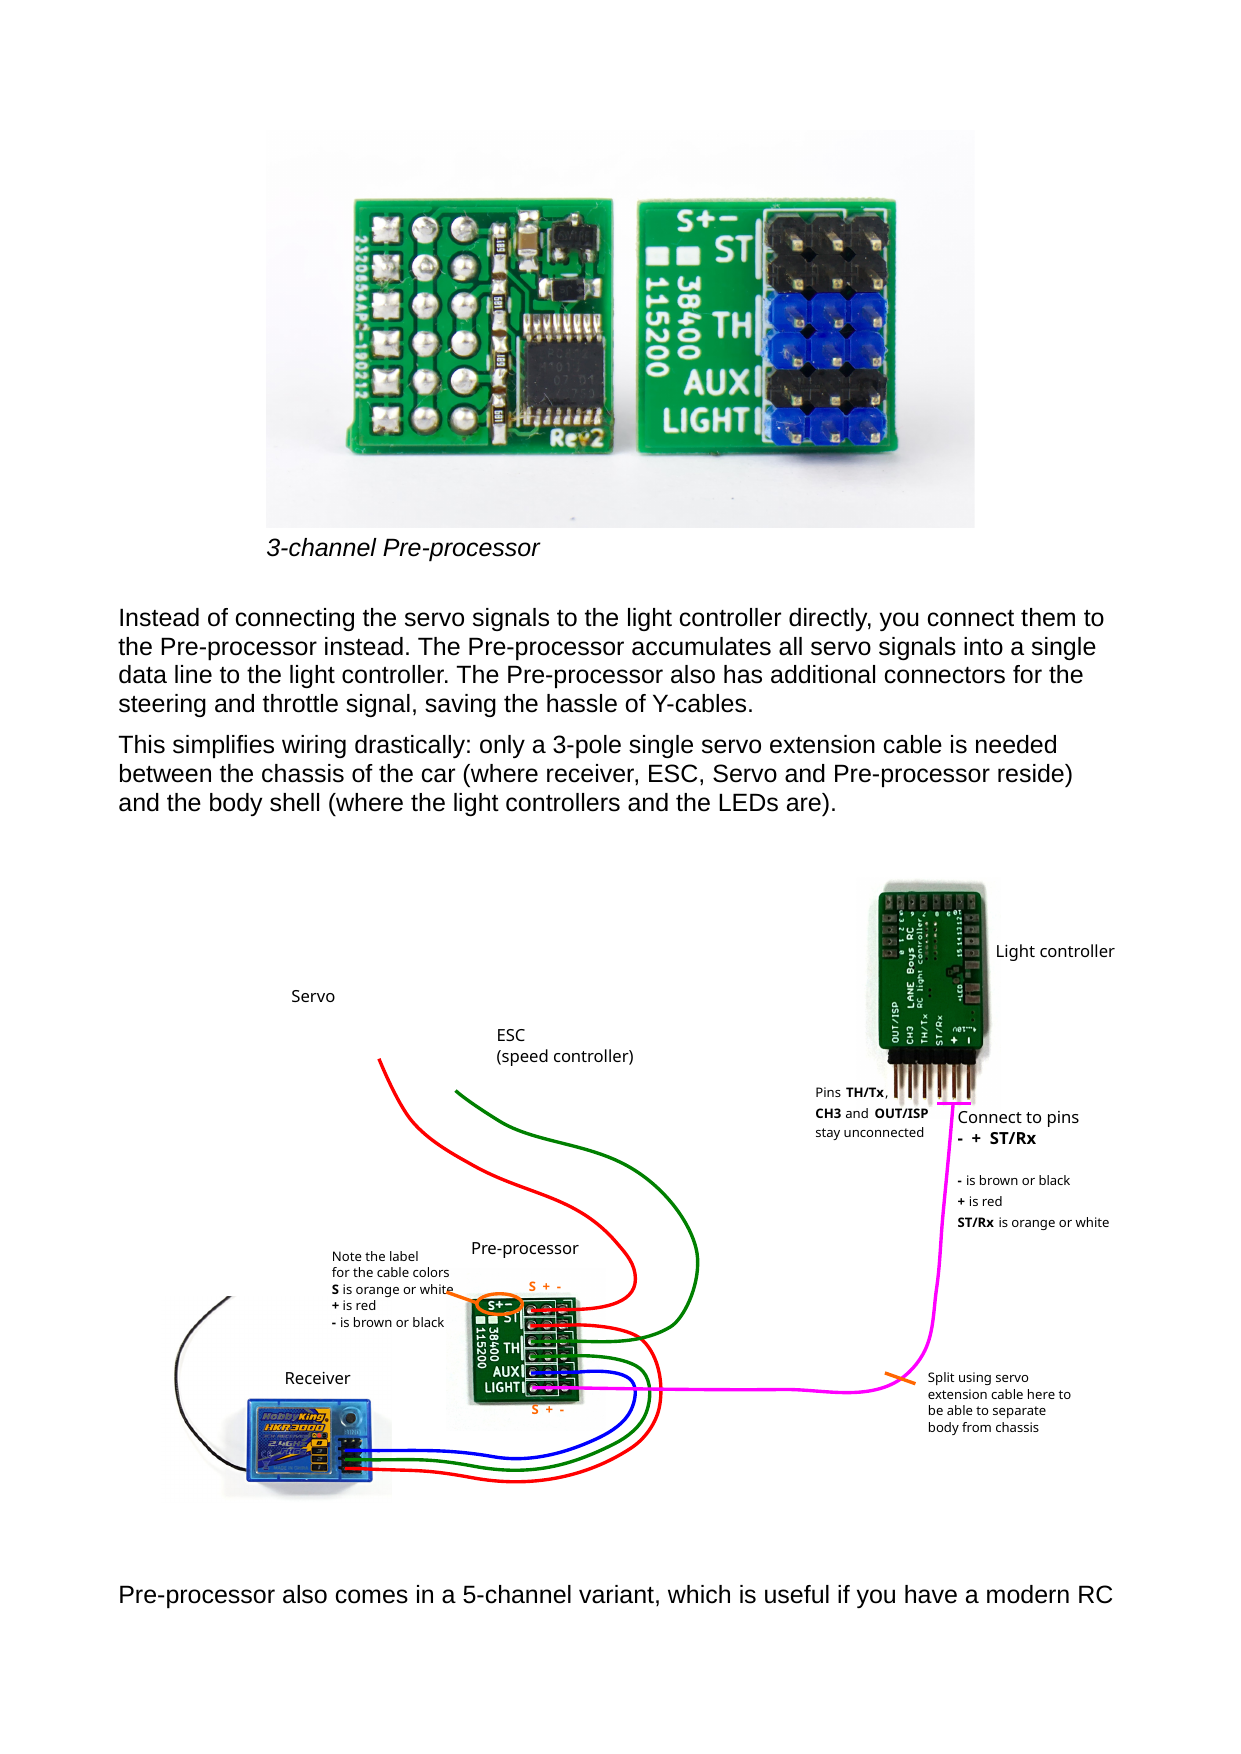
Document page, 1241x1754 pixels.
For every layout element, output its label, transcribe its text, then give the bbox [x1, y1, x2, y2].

text 3-channel Pre-processor [266, 528, 974, 562]
text Instead of connecting the servo signals to the light controller directly, you connect them to the Pre-processor instead. The Pre-processor accumulates all servo signals into a single data line to the light controller. The Pre-processor also has additional connectors for the steering and throttle signal, saving the hassle of Y-cables. [118, 603, 1122, 718]
text Pre-processor also comes in a 5-channel variant, which is useful if you have a modern RC [118, 1580, 1122, 1609]
picture [266, 130, 975, 528]
text This simplifies wiring drastically: only a 3-pole single servo extension cable is needed between the chassis of the car (where receiver, ESC, Servo and Pre-processor reside) and the body shell (where the light controllers and the LEDs are). [118, 730, 1122, 817]
